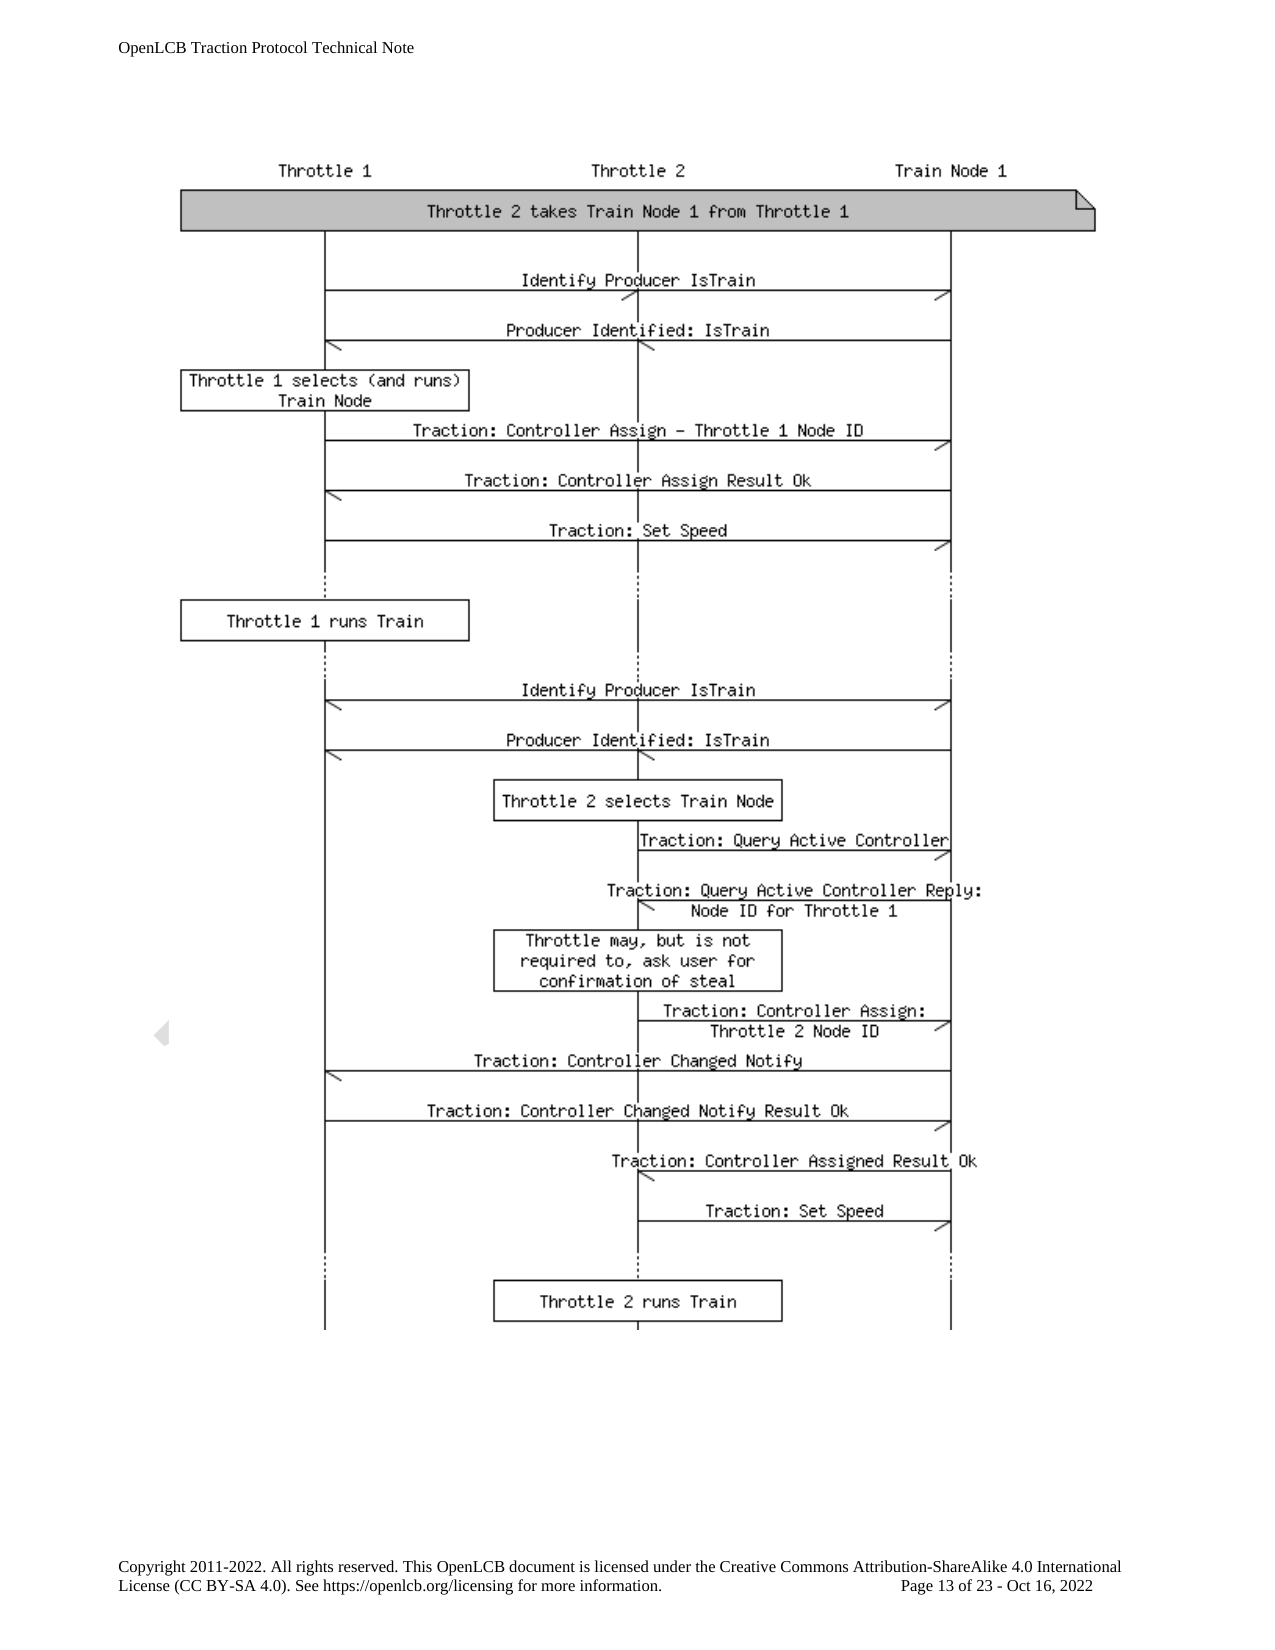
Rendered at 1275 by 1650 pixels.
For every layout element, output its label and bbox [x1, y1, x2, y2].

picture [168, 150, 1107, 1330]
